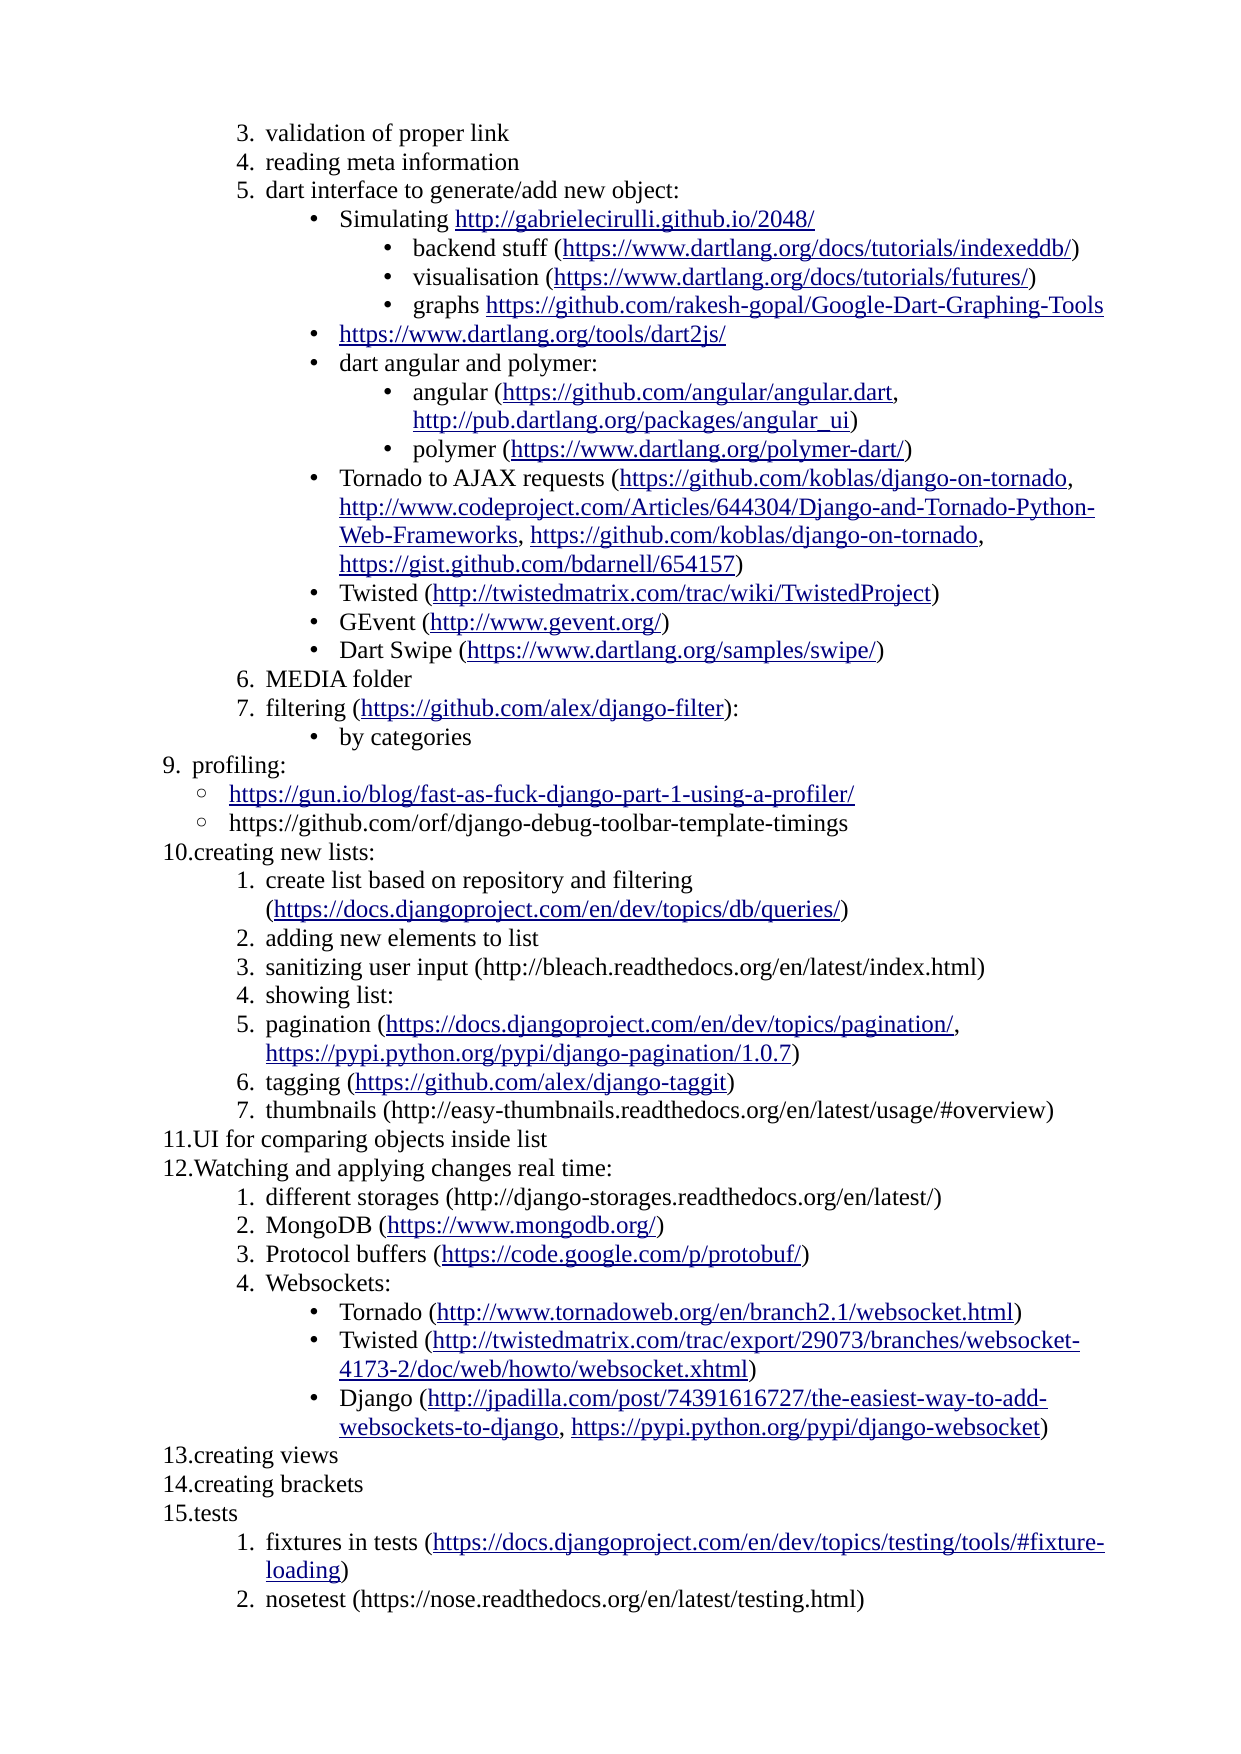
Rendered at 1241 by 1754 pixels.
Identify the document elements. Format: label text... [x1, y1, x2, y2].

list different storages (http://django-storages.readthedocs.org/en/latest/) [236, 1182, 1122, 1211]
list Simulating http://gabrielecirulli.github.io/2048/ [309, 204, 1122, 233]
list Tornado (http://www.tornadoweb.org/en/branch2.1/websocket.html) [309, 1297, 1122, 1326]
list by categories [309, 722, 1122, 751]
list MEDIA folder [236, 664, 1122, 693]
list nosetest (https://nose.readthedocs.org/en/latest/testing.html) [236, 1584, 1122, 1613]
list https://www.dartlang.org/tools/dart2js/ [309, 319, 1122, 348]
list Django (http://jpadilla.com/post/74391616727/the-easiest-way-to-add-websockets-to-django, https://pypi.python.org/pypi/django-websocket) [309, 1383, 1122, 1441]
list pagination (https://docs.djangoproject.com/en/dev/topics/pagination/, https://pypi.python.org/pypi/django-pagination/1.0.7) [236, 1009, 1122, 1067]
list Protocol buffers (https://code.google.com/p/protobuf/) [236, 1239, 1122, 1268]
list creating new lists: [162, 837, 1122, 866]
list reading meta information [236, 147, 1122, 176]
list graphs https://github.com/rakesh-gopal/Google-Dart-Graphing-Tools [383, 291, 1122, 319]
list Twisted (http://twistedmatrix.com/trac/export/29073/branches/websocket-4173-2/doc/web/howto/websocket.xhtml) [309, 1326, 1122, 1383]
list sanitizing user input (http://bleach.readthedocs.org/en/latest/index.html) [236, 952, 1122, 981]
list profiling: [162, 751, 1122, 779]
list creating brackets [162, 1469, 1122, 1498]
list dart interface to generate/add new object: [236, 176, 1122, 204]
list creating views [162, 1441, 1122, 1469]
list showing list: [236, 981, 1122, 1009]
list Dart Swipe (https://www.dartlang.org/samples/swipe/) [309, 636, 1122, 664]
list GEvent (http://www.gevent.org/) [309, 607, 1122, 636]
list https://gun.io/blog/fast-as-fuck-django-part-1-using-a-profiler/ [191, 779, 1122, 808]
list Twisted (http://twistedmatrix.com/trac/wiki/TwistedProject) [309, 578, 1122, 607]
list thumbnails (http://easy-thumbnails.readthedocs.org/en/latest/usage/#overview) [236, 1096, 1122, 1124]
list dart angular and polymer: [309, 348, 1122, 377]
list angular (https://github.com/angular/angular.dart, http://pub.dartlang.org/packages/angular_ui) [383, 377, 1122, 434]
list Watching and applying changes real time: [162, 1153, 1122, 1182]
list polymer (https://www.dartlang.org/polymer-dart/) [383, 434, 1122, 463]
list filtering (https://github.com/alex/django-filter): [236, 693, 1122, 722]
list fixtures in tests (https://docs.djangoproject.com/en/dev/topics/testing/tools/#fixture-loading) [236, 1527, 1122, 1584]
list visualisation (https://www.dartlang.org/docs/tutorials/futures/) [383, 262, 1122, 291]
list create list based on repository and filtering (https://docs.djangoproject.com/en/dev/topics/db/queries/) [236, 866, 1122, 923]
list tagging (https://github.com/alex/django-taggit) [236, 1067, 1122, 1096]
list validation of proper link [236, 118, 1122, 147]
list MongoDB (https://www.mongodb.org/) [236, 1211, 1122, 1239]
list https://github.com/orf/django-debug-toolbar-template-timings [191, 808, 1122, 837]
list tests [162, 1498, 1122, 1527]
list UI for comparing objects inside list [162, 1124, 1122, 1153]
list Websockets: [236, 1268, 1122, 1297]
list Tornado to AJAX requests (https://github.com/koblas/django-on-tornado, http://www.codeproject.com/Articles/644304/Django-and-Tornado-Python-Web-Frameworks, https://github.com/koblas/django-on-tornado, https://gist.github.com/bdarnell/654157) [309, 463, 1122, 578]
list backend stuff (https://www.dartlang.org/docs/tutorials/indexeddb/) [383, 233, 1122, 262]
list adding new elements to list [236, 923, 1122, 952]
